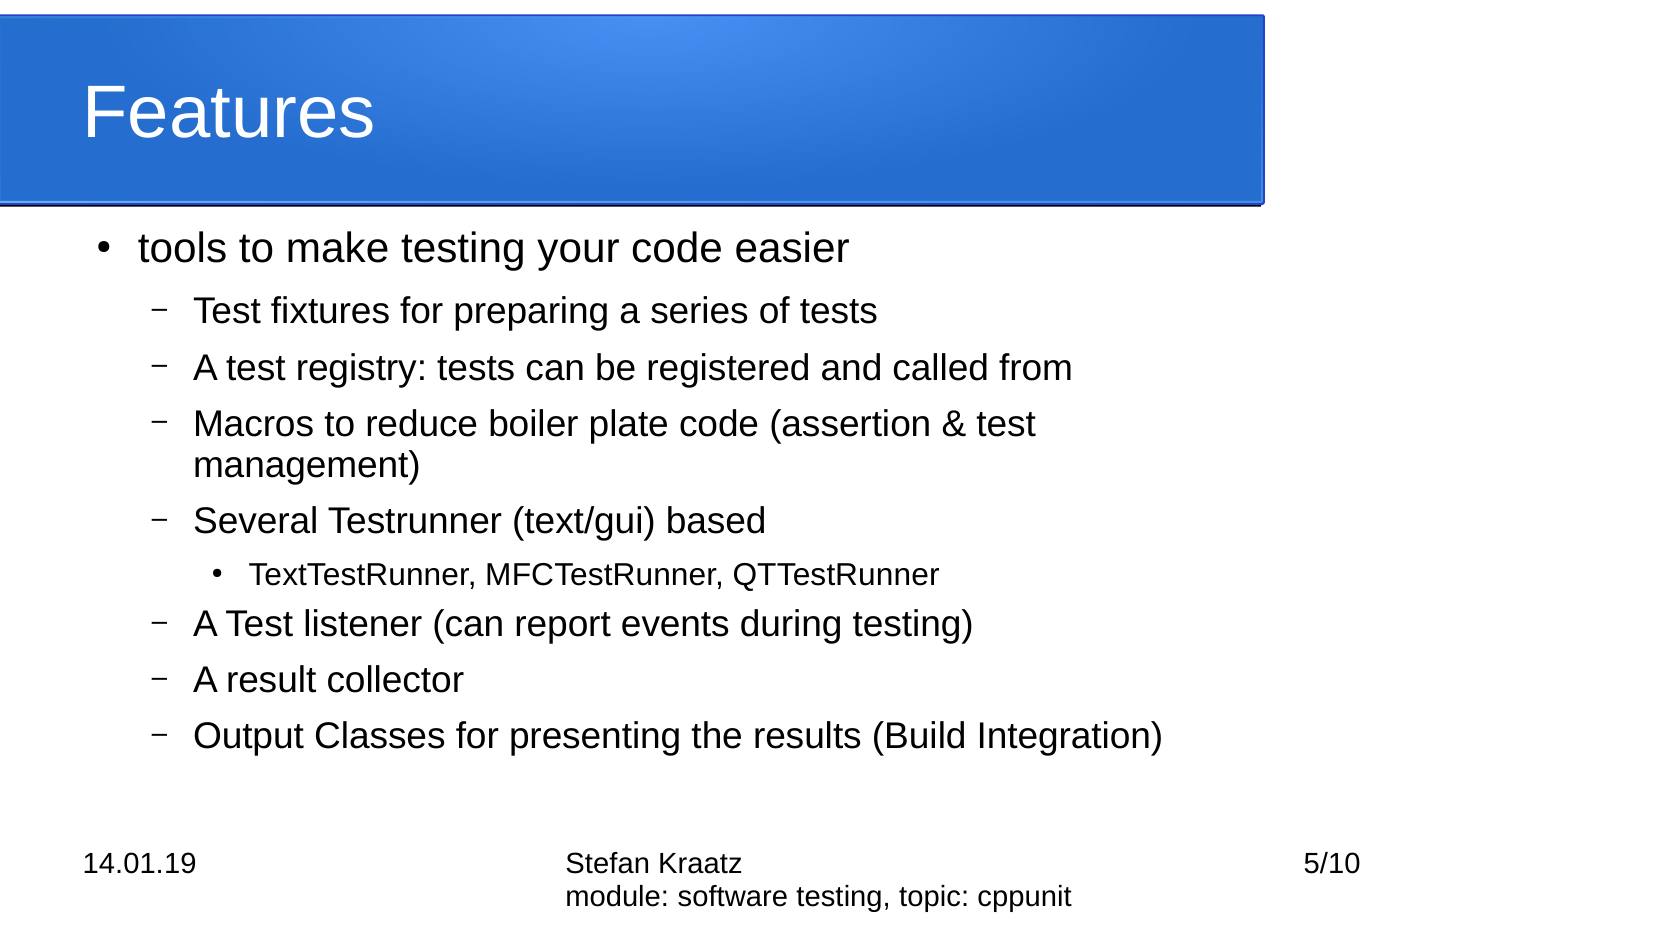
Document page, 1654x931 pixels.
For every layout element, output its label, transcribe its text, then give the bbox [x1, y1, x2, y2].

title Features [82, 35, 1235, 189]
list tools to make testing your code easier Test fixtures for preparing a series of tests A test registry: tests can be registered and called from Macros to reduce boiler plate code (assertion & test management) Several Testrunner (text/gui) based TextTestRunner, MFCTestRunner, QTTestRunner A Test listener (can report events during testing) A result collector Output Classes for presenting the results (Build Integration) [82, 224, 1571, 764]
